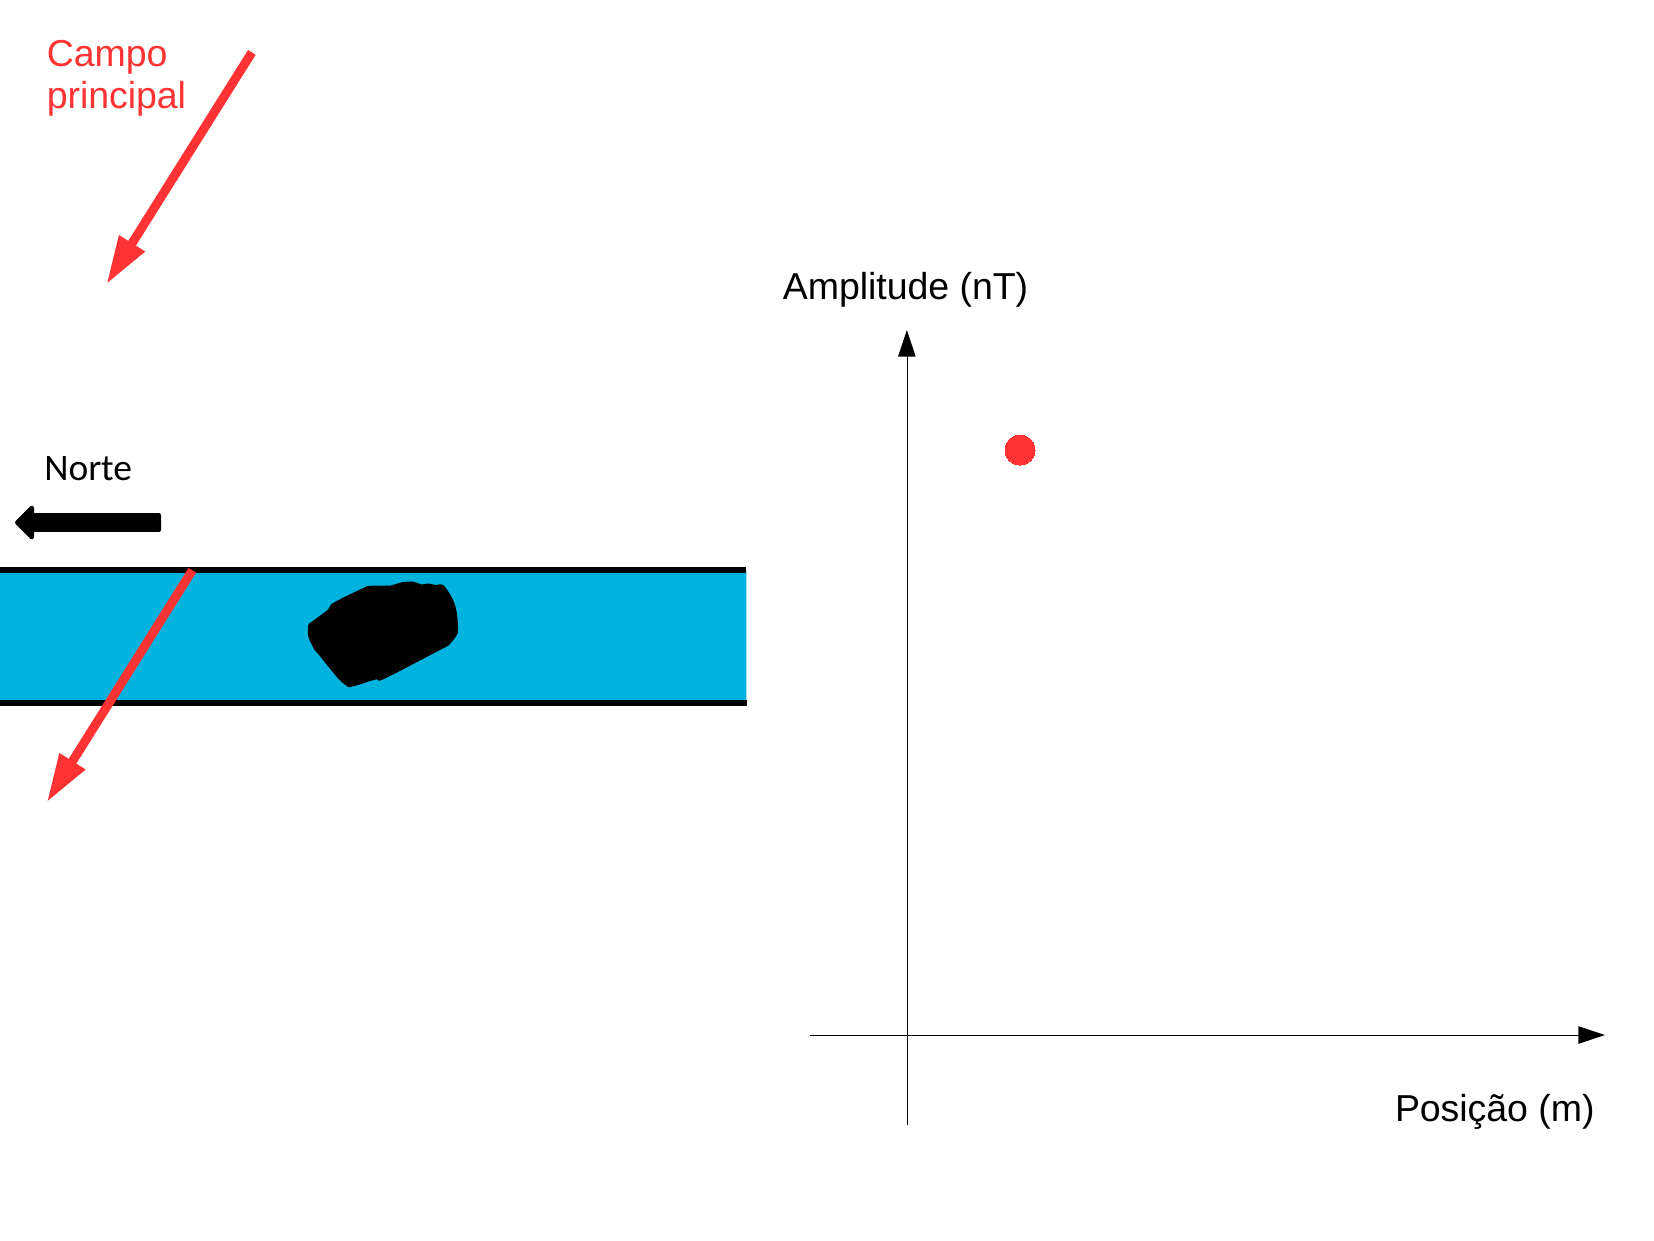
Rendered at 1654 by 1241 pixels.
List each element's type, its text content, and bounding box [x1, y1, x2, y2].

text_box Amplitude (nT) [768, 258, 1044, 316]
text_box Campo principal [32, 25, 257, 124]
text_box [117, 570, 747, 700]
text_box Norte [17, 435, 160, 496]
text_box [0, 573, 184, 700]
text_box Posição (m) [1380, 1080, 1610, 1137]
text_box [1005, 435, 1036, 466]
text_box [17, 507, 159, 538]
